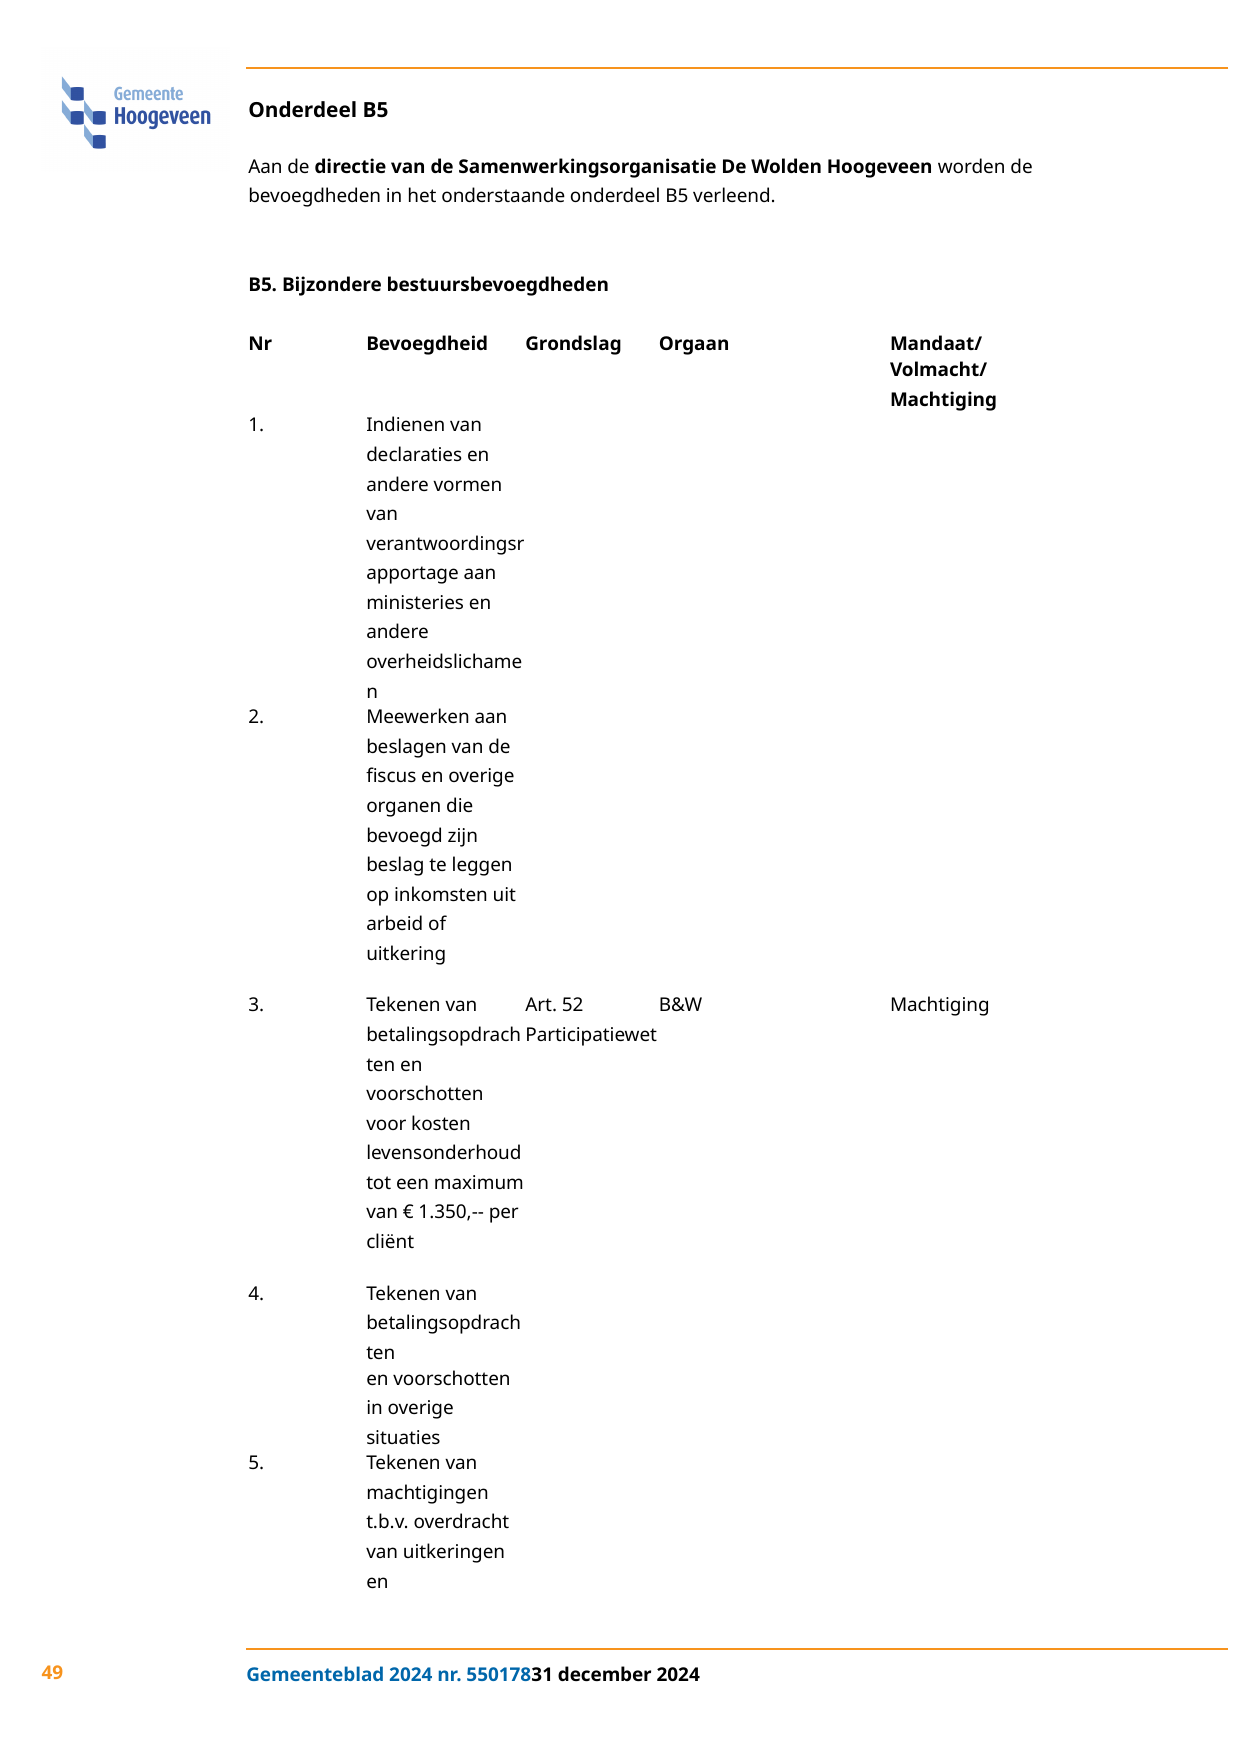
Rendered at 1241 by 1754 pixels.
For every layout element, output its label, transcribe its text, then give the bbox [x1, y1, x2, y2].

table_cell 3. [248, 992, 366, 1254]
table_cell [659, 356, 890, 412]
table_cell [1034, 1450, 1152, 1594]
table_cell [248, 966, 366, 992]
picture [41, 47, 231, 172]
table_cell [525, 704, 659, 966]
table_header Orgaan [659, 331, 890, 356]
table_cell [525, 412, 659, 703]
table_cell [1034, 1254, 1152, 1280]
table_cell [659, 1280, 890, 1365]
table_cell [659, 704, 890, 966]
table_cell [525, 966, 659, 992]
text Onderdeel B5 [248, 95, 1152, 123]
table_cell Volmacht/ Machtiging [890, 356, 1033, 412]
table_cell [890, 1280, 1033, 1365]
table_header Mandaat/ [890, 331, 1033, 356]
table_cell 4. [248, 1280, 366, 1365]
table_cell [366, 966, 525, 992]
table_cell [248, 1254, 366, 1280]
table_cell 5. [248, 1450, 366, 1594]
table_header Bevoegdheid [366, 331, 525, 356]
text B5. Bijzondere bestuursbevoegdheden [248, 271, 1152, 297]
table_cell Meewerken aan beslagen van de fiscus en overige organen die bevoegd zijn beslag te leggen op inkomsten uit arbeid of uitkering [366, 704, 525, 966]
table_cell [525, 356, 659, 412]
table_cell [366, 356, 525, 412]
table_cell [525, 1365, 659, 1449]
table_cell en voorschotten in overige situaties [366, 1365, 525, 1449]
table_cell [890, 704, 1033, 966]
table_header Nr [248, 331, 366, 356]
table_cell [890, 1365, 1033, 1449]
table_cell Tekenen van betalingsopdrachten en voorschotten voor kosten levensonderhoud tot een maximum van € 1.350,-- per cliënt [366, 992, 525, 1254]
table_cell [366, 1254, 525, 1280]
table_cell Tekenen van machtigingen t.b.v. overdracht van uitkeringen en [366, 1450, 525, 1594]
text Aan de directie van de Samenwerkingsorganisatie De Wolden Hoogeveen worden de bevoegdheden in het onderstaande onderdeel B5 verleend. [248, 153, 1152, 208]
table_cell [525, 1254, 659, 1280]
table_cell [659, 1365, 890, 1449]
table_cell Machtiging [890, 992, 1033, 1254]
table_cell [248, 1365, 366, 1449]
table_cell [890, 1254, 1033, 1280]
table_cell Indienen van declaraties en andere vormen van verantwoordingsrapportage aan ministeries en andere overheidslichamen [366, 412, 525, 703]
table_cell [1034, 992, 1152, 1254]
table_cell 1. [248, 412, 366, 703]
table_cell [659, 1254, 890, 1280]
table_cell B&W [659, 992, 890, 1254]
table_cell [248, 356, 366, 412]
table_cell [659, 966, 890, 992]
table_cell [525, 1450, 659, 1594]
table_cell [659, 1450, 890, 1594]
table_cell [659, 412, 890, 703]
table_cell 2. [248, 704, 366, 966]
table_cell [1034, 966, 1152, 992]
table_cell Art. 52 Participatiewet [525, 992, 659, 1254]
table_cell [890, 412, 1033, 703]
table_cell [890, 1450, 1033, 1594]
table_cell [1034, 1365, 1152, 1449]
table_cell Tekenen van betalingsopdrachten [366, 1280, 525, 1365]
table_cell [890, 966, 1033, 992]
table_cell [1034, 1280, 1152, 1365]
table_cell [525, 1280, 659, 1365]
table_header Grondslag [525, 331, 659, 356]
